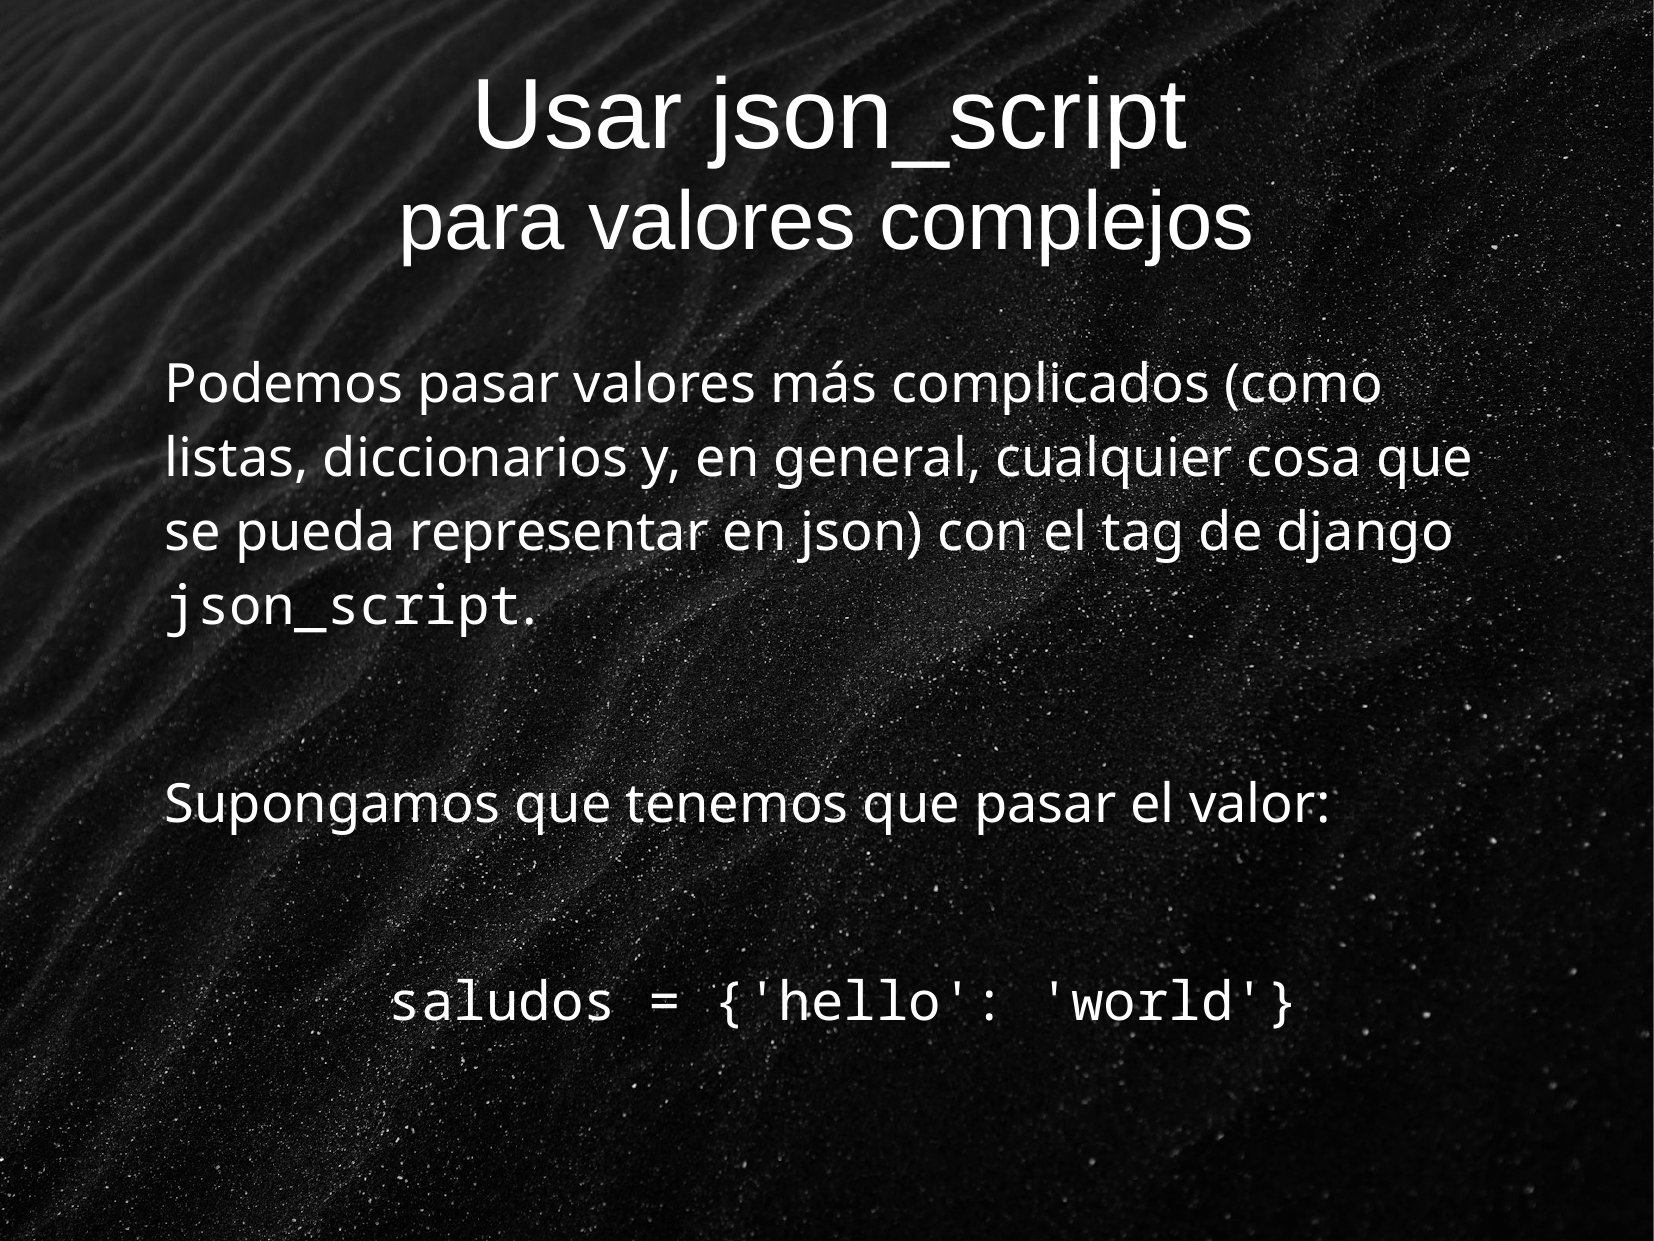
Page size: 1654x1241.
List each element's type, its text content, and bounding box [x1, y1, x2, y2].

text_box Podemos pasar valores más complicados (como listas, diccionarios y, en general, cualquier cosa que se pueda representar en json) con el tag de django json_script. Supongamos que tenemos que pasar el valor: saludos = {'hello': 'world'} [150, 337, 1538, 1126]
title Usar json_script para valores complejos [82, 38, 1571, 268]
picture [0, 0, 1654, 1241]
